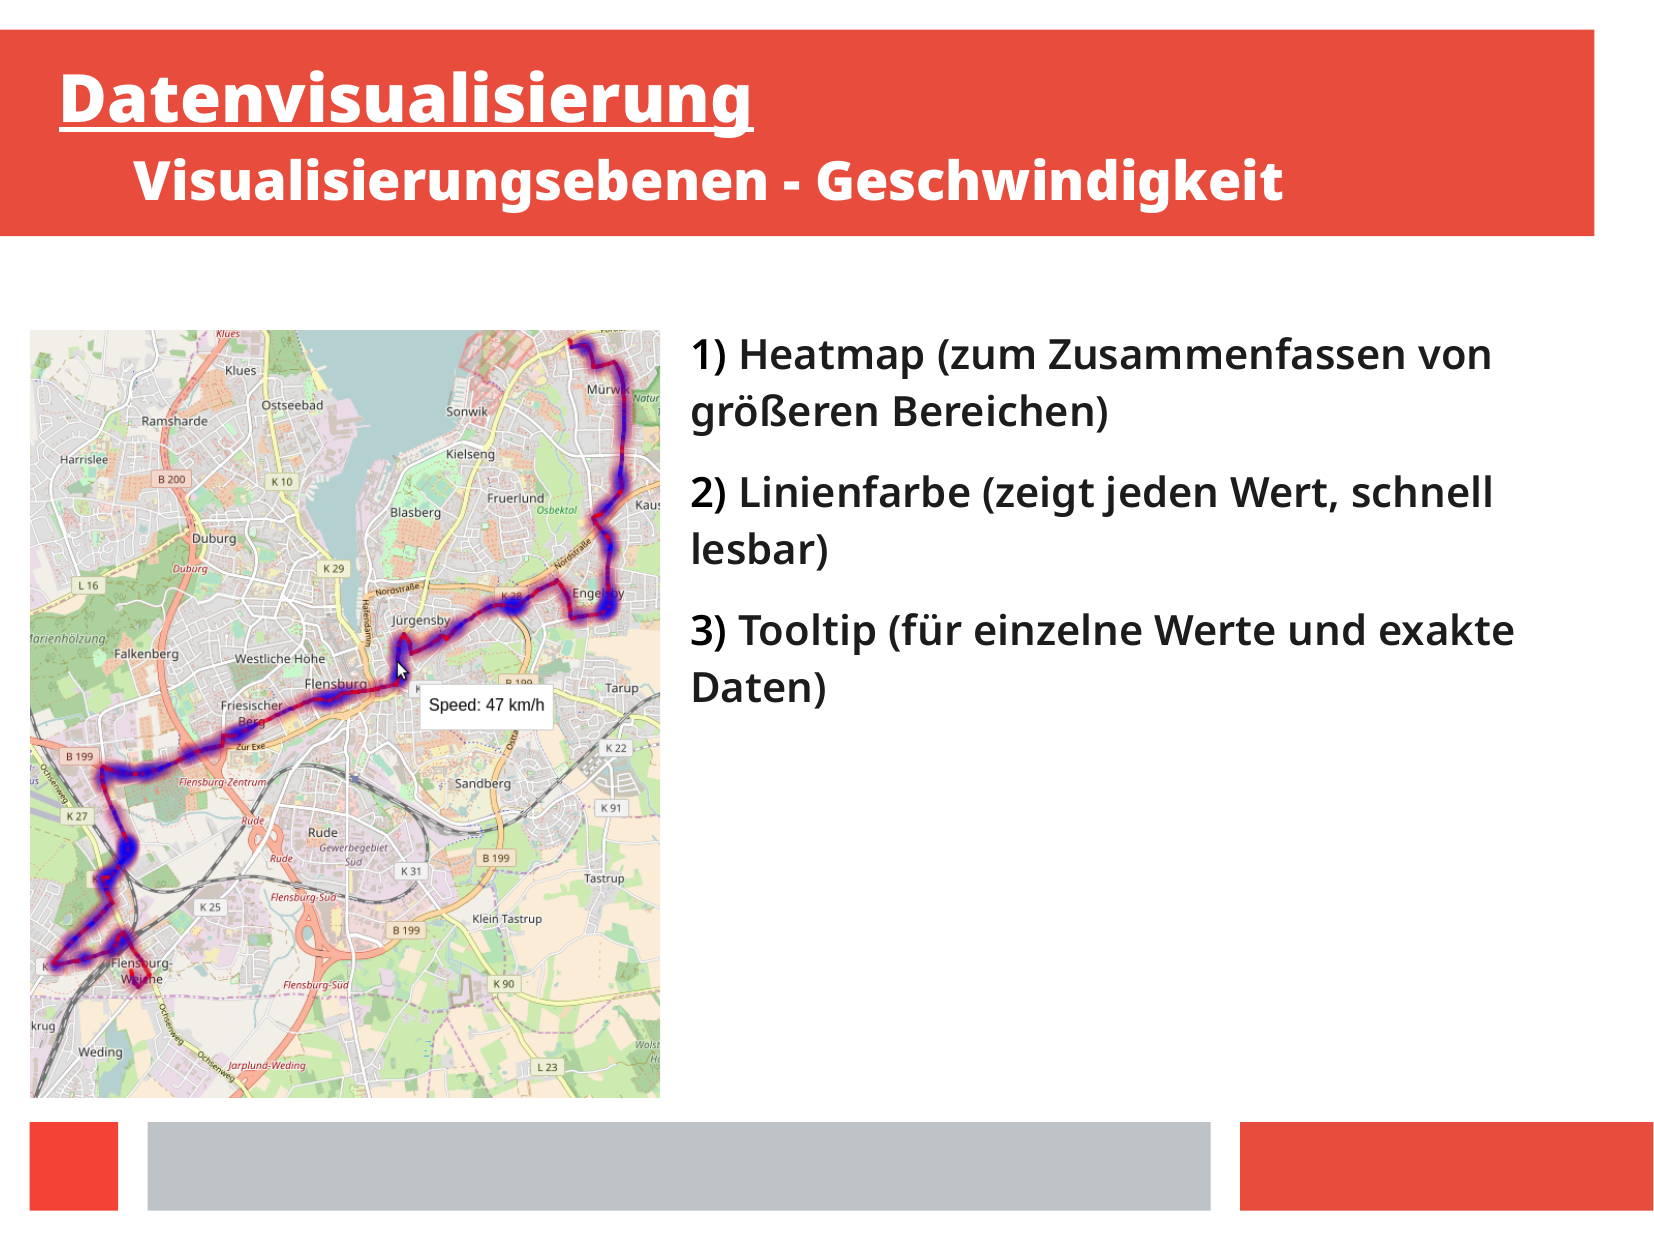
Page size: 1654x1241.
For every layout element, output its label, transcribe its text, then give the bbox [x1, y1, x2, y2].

picture [30, 330, 661, 1098]
list Heatmap (zum Zusammenfassen von größeren Bereichen) Linienfarbe (zeigt jeden Wert, schnell lesbar) Tooltip (für einzelne Werte und exakte Daten) [690, 324, 1565, 1093]
title Datenvisualisierung Visualisierungsebenen - Geschwindigkeit [59, 51, 1595, 215]
